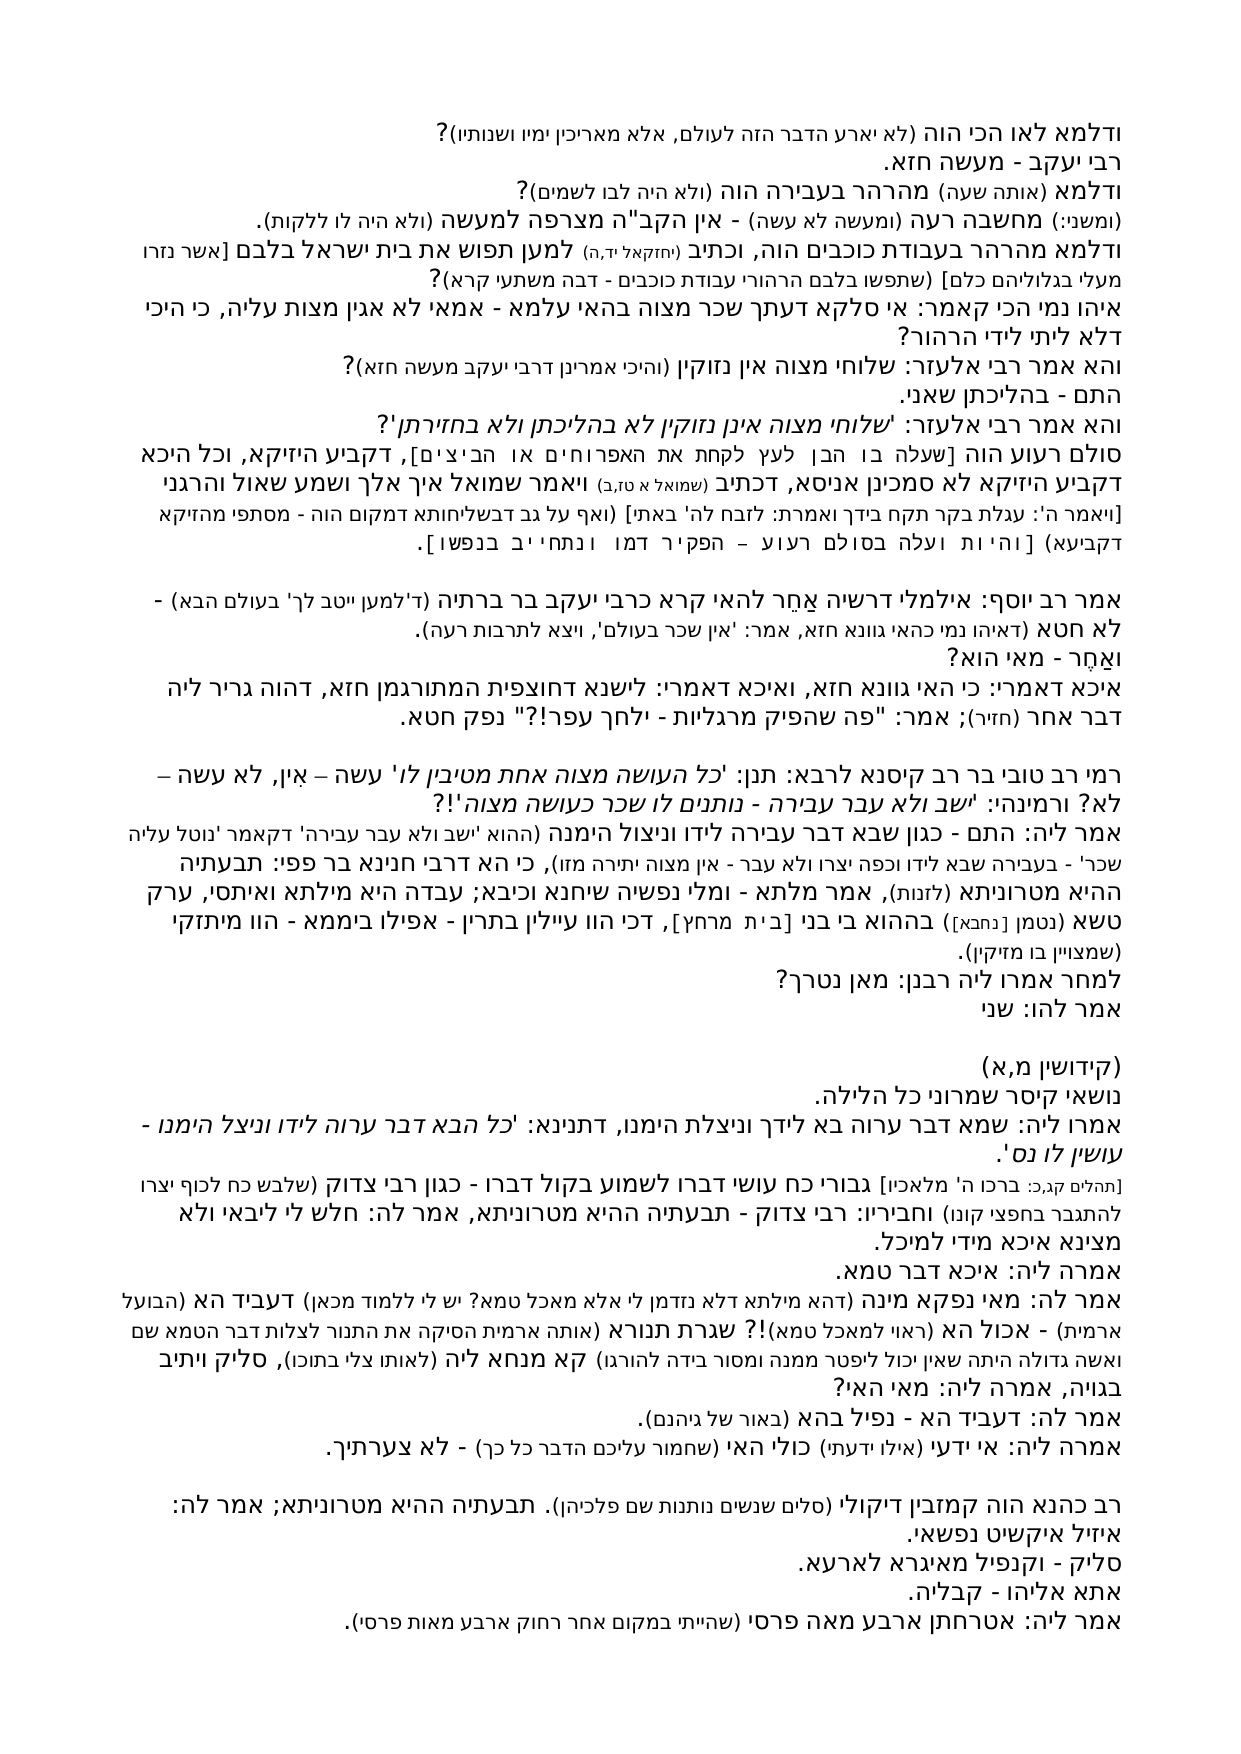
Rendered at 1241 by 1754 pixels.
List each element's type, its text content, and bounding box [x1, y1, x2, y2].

text ואַחֶר - מאי הוא? [118, 644, 1122, 673]
text אמר לה: מאי נפקא מינה (דהא מילתא דלא נזדמן לי אלא מאכל טמא? יש לי ללמוד מכאן) דעביד הא (הבועל ארמית) - אכול הא (ראוי למאכל טמא)!? שגרת תנורא (אותה ארמית הסיקה את התנור לצלות דבר הטמא שם ואשה גדולה היתה שאין יכול ליפטר ממנה ומסור בידה להורגו) קא מנחא ליה (לאותו צלי בתוכו), סליק ויתיב בגויה, אמרה ליה: מאי האי? [118, 1286, 1122, 1403]
text אמרה ליה: איכא דבר טמא. [118, 1257, 1122, 1286]
text והא אמר רבי אלעזר: שלוחי מצוה אין נזוקין (והיכי אמרינן דרבי יעקב מעשה חזא)? [118, 352, 1122, 381]
text (ומשני:) מחשבה רעה (ומעשה לא עשה) - אין הקב"ה מצרפה למעשה (ולא היה לו ללקות). [118, 206, 1122, 235]
text איכא דאמרי: כי האי גוונא חזא, ואיכא דאמרי: לישנא דחוצפית המתורגמן חזא, דהוה גריר ליה דבר אחר (חזיר); אמר: "פה שהפיק מרגליות - ילחך עפר!?" נפק חטא. [118, 673, 1122, 731]
text סולם רעוע הוה [שעלה בו הבן לעץ לקחת את האפרוחים או הביצים], דקביע היזיקא, וכל היכא דקביע היזיקא לא סמכינן אניסא, דכתיב (שמואל א טז,ב) ויאמר שמואל איך אלך ושמע שאול והרגני [ויאמר ה': עגלת בקר תקח בידך ואמרת: לזבח לה' באתי] (ואף על גב דבשליחותא דמקום הוה - מסתפי מהזיקא דקביעא) [והיות ועלה בסולם רעוע – הפקיר דמו ונתחייב בנפשו]. [118, 439, 1122, 556]
text ודלמא (אותה שעה) מהרהר בעבירה הוה (ולא היה לבו לשמים)? [118, 176, 1122, 206]
text (קידושין מ,א) [118, 1052, 1122, 1081]
text אמר לה: דעביד הא - נפיל בהא (באור של גיהנם). [118, 1403, 1122, 1432]
text אמר ליה: התם - כגון שבא דבר עבירה לידו וניצול הימנה (ההוא 'ישב ולא עבר עבירה' דקאמר 'נוטל עליה שכר' - בעבירה שבא לידו וכפה יצרו ולא עבר - אין מצוה יתירה מזו), כי הא דרבי חנינא בר פפי: תבעתיה ההיא מטרוניתא (לזנות), אמר מלתא - ומלי נפשיה שיחנא וכיבא; עבדה היא מילתא ואיתסי, ערק טשא (נטמן [נחבא]) בההוא בי בני [בית מרחץ], דכי הוו עיילין בתרין - אפילו ביממא - הוו מיתזקי (שמצויין בו מזיקין). [118, 818, 1122, 965]
text ודלמא מהרהר בעבודת כוכבים הוה, וכתיב (יחזקאל יד,ה) למען תפוש את בית ישראל בלבם [אשר נזרו מעלי בגלוליהם כלם] (שתפשו בלבם הרהורי עבודת כוכבים - דבה משתעי קרא)? [118, 235, 1122, 293]
text רבי יעקב - מעשה חזא. [118, 147, 1122, 176]
text למחר אמרו ליה רבנן: מאן נטרך? [118, 965, 1122, 994]
text רב כהנא הוה קמזבין דיקולי (סלים שנשים נותנות שם פלכיהן). תבעתיה ההיא מטרוניתא; אמר לה: איזיל איקשיט נפשאי. [118, 1490, 1122, 1548]
text אמרה ליה: אי ידעי (אילו ידעתי) כולי האי (שחמור עליכם הדבר כל כך) - לא צערתיך. [118, 1432, 1122, 1461]
text [תהלים קג,כ: ברכו ה' מלאכיו] גבורי כח עושי דברו לשמוע בקול דברו - כגון רבי צדוק (שלבש כח לכוף יצרו להתגבר בחפצי קונו) וחביריו: רבי צדוק - תבעתיה ההיא מטרוניתא, אמר לה: חלש לי ליבאי ולא מצינא איכא מידי למיכל. [118, 1169, 1122, 1257]
text סליק - וקנפיל מאיגרא לארעא. [118, 1548, 1122, 1577]
text איהו נמי הכי קאמר: אי סלקא דעתך שכר מצוה בהאי עלמא - אמאי לא אגין מצות עליה, כי היכי דלא ליתי לידי הרהור? [118, 293, 1122, 352]
text ודלמא לאו הכי הוה (לא יארע הדבר הזה לעולם, אלא מאריכין ימיו ושנותיו)? [118, 118, 1122, 147]
text אמר רב יוסף: אילמלי דרשיה אַחֵר להאי קרא כרבי יעקב בר ברתיה (ד'למען ייטב לך' בעולם הבא) - לא חטא (דאיהו נמי כהאי גוונא חזא, אמר: 'אין שכר בעולם', ויצא לתרבות רעה). [118, 585, 1122, 644]
text אתא אליהו - קבליה. [118, 1577, 1122, 1607]
text אמר להו: שני [118, 994, 1122, 1023]
text אמרו ליה: שמא דבר ערוה בא לידך וניצלת הימנו, דתנינא: 'כל הבא דבר ערוה לידו וניצל הימנו - עושין לו נס'. [118, 1110, 1122, 1169]
text נושאי קיסר שמרוני כל הלילה. [118, 1081, 1122, 1110]
text והא אמר רבי אלעזר: 'שלוחי מצוה אינן נזוקין לא בהליכתן ולא בחזירתן'? [118, 410, 1122, 439]
text רמי רב טובי בר רב קיסנא לרבא: תנן: 'כל העושה מצוה אחת מטיבין לו' עשה – אִין, לא עשה – לא? ורמינהי: 'ישב ולא עבר עבירה - נותנים לו שכר כעושה מצוה'!? [118, 760, 1122, 818]
text אמר ליה: אטרחתן ארבע מאה פרסי (שהייתי במקום אחר רחוק ארבע מאות פרסי). [118, 1607, 1122, 1636]
text התם - בהליכתן שאני. [118, 381, 1122, 410]
